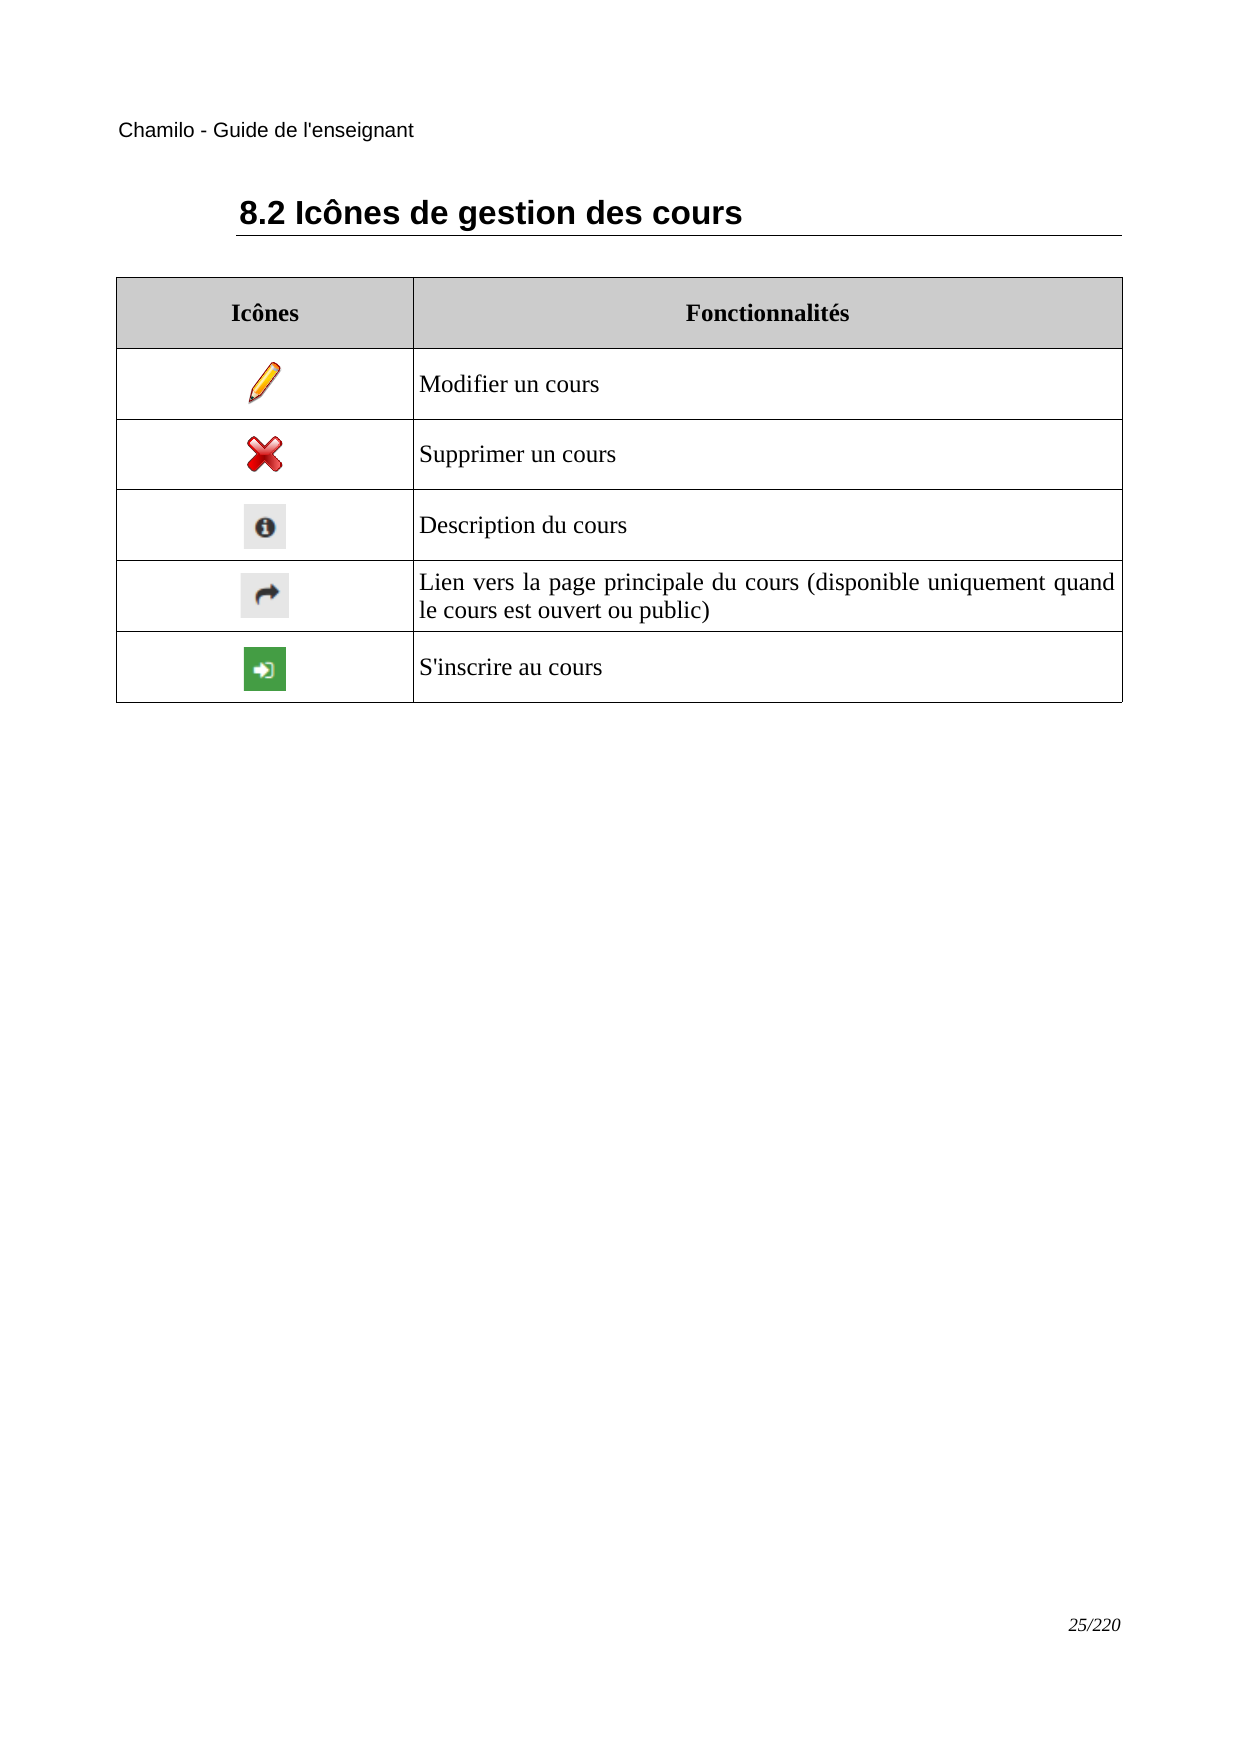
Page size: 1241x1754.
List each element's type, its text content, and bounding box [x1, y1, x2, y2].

table_cell [117, 632, 413, 702]
picture [243, 647, 286, 691]
table_cell Lien vers la page principale du cours (disponible uniquement quand le cours est ouvert ou public) [414, 561, 1122, 631]
table_cell [117, 349, 413, 418]
table_cell Supprimer un cours [414, 420, 1122, 489]
table_cell [117, 490, 413, 560]
table_cell [117, 561, 413, 631]
table_cell S'inscrire au cours [414, 632, 1122, 702]
subtitle Icônes de gestion des cours [236, 190, 1122, 235]
table_cell [117, 420, 413, 489]
picture [243, 504, 286, 549]
table_cell Modifier un cours [414, 349, 1122, 418]
table_header Fonctionnalités [414, 278, 1122, 348]
table_header Icônes [117, 278, 413, 348]
table_cell Description du cours [414, 490, 1122, 560]
picture [240, 573, 289, 618]
